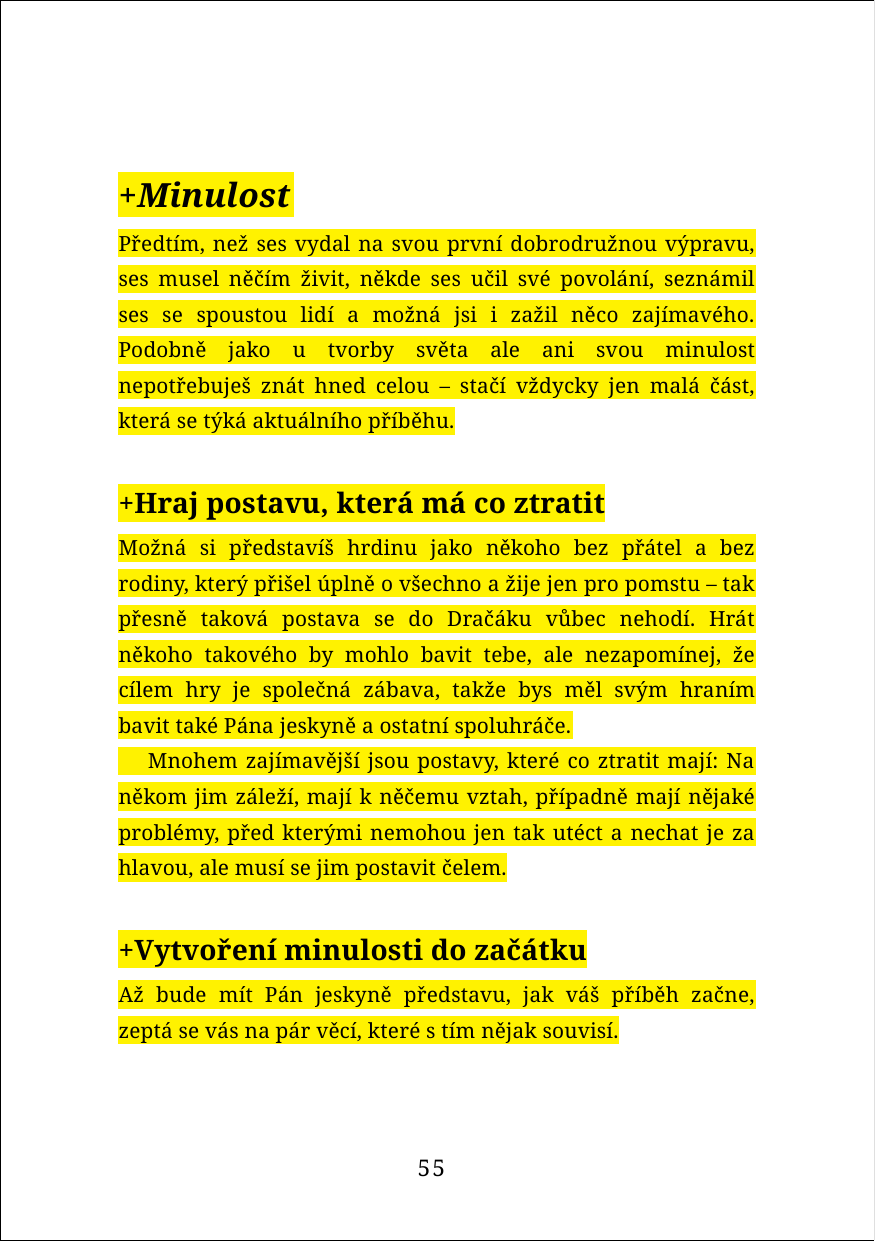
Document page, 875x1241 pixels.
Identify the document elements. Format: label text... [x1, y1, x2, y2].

text Až bude mít Pán jeskyně představu, jak váš příběh začne, zeptá se vás na pár věcí, které s tím nějak souvisí. [118, 980, 756, 1044]
text Možná si představíš hrdinu jako někoho bez přátel a bez rodiny, který přišel úplně o všechno a žije jen pro pomstu – tak přesně taková postava se do Dračáku vůbec nehodí. Hrát někoho takového by mohlo bavit tebe, ale nezapomínej, že cílem hry je společná zábava, takže bys měl svým hraním bavit také Pána jeskyně a ostatní spoluhráče. Mnohem zajímavější jsou postavy, které co ztratit mají: Na někom jim záleží, mají k něčemu vztah, případně mají nějaké problémy, před kterými nemohou jen tak utéct a nechat je za hlavou, ale musí se jim postavit čelem. [118, 533, 756, 882]
subtitle +Minulost [118, 172, 756, 217]
subtitle +Vytvoření minulosti do začátku [118, 930, 756, 968]
text Předtím, než ses vydal na svou první dobrodružnou výpravu, ses musel něčím živit, někde ses učil své povolání, seznámil ses se spoustou lidí a možná jsi i zažil něco zajímavého. Podobně jako u tvorby světa ale ani svou minulost nepotřebuješ znát hned celou – stačí vždycky jen malá část, která se týká aktuálního příběhu. [118, 229, 756, 435]
subtitle +Hraj postavu, která má co ztratit [118, 483, 756, 522]
